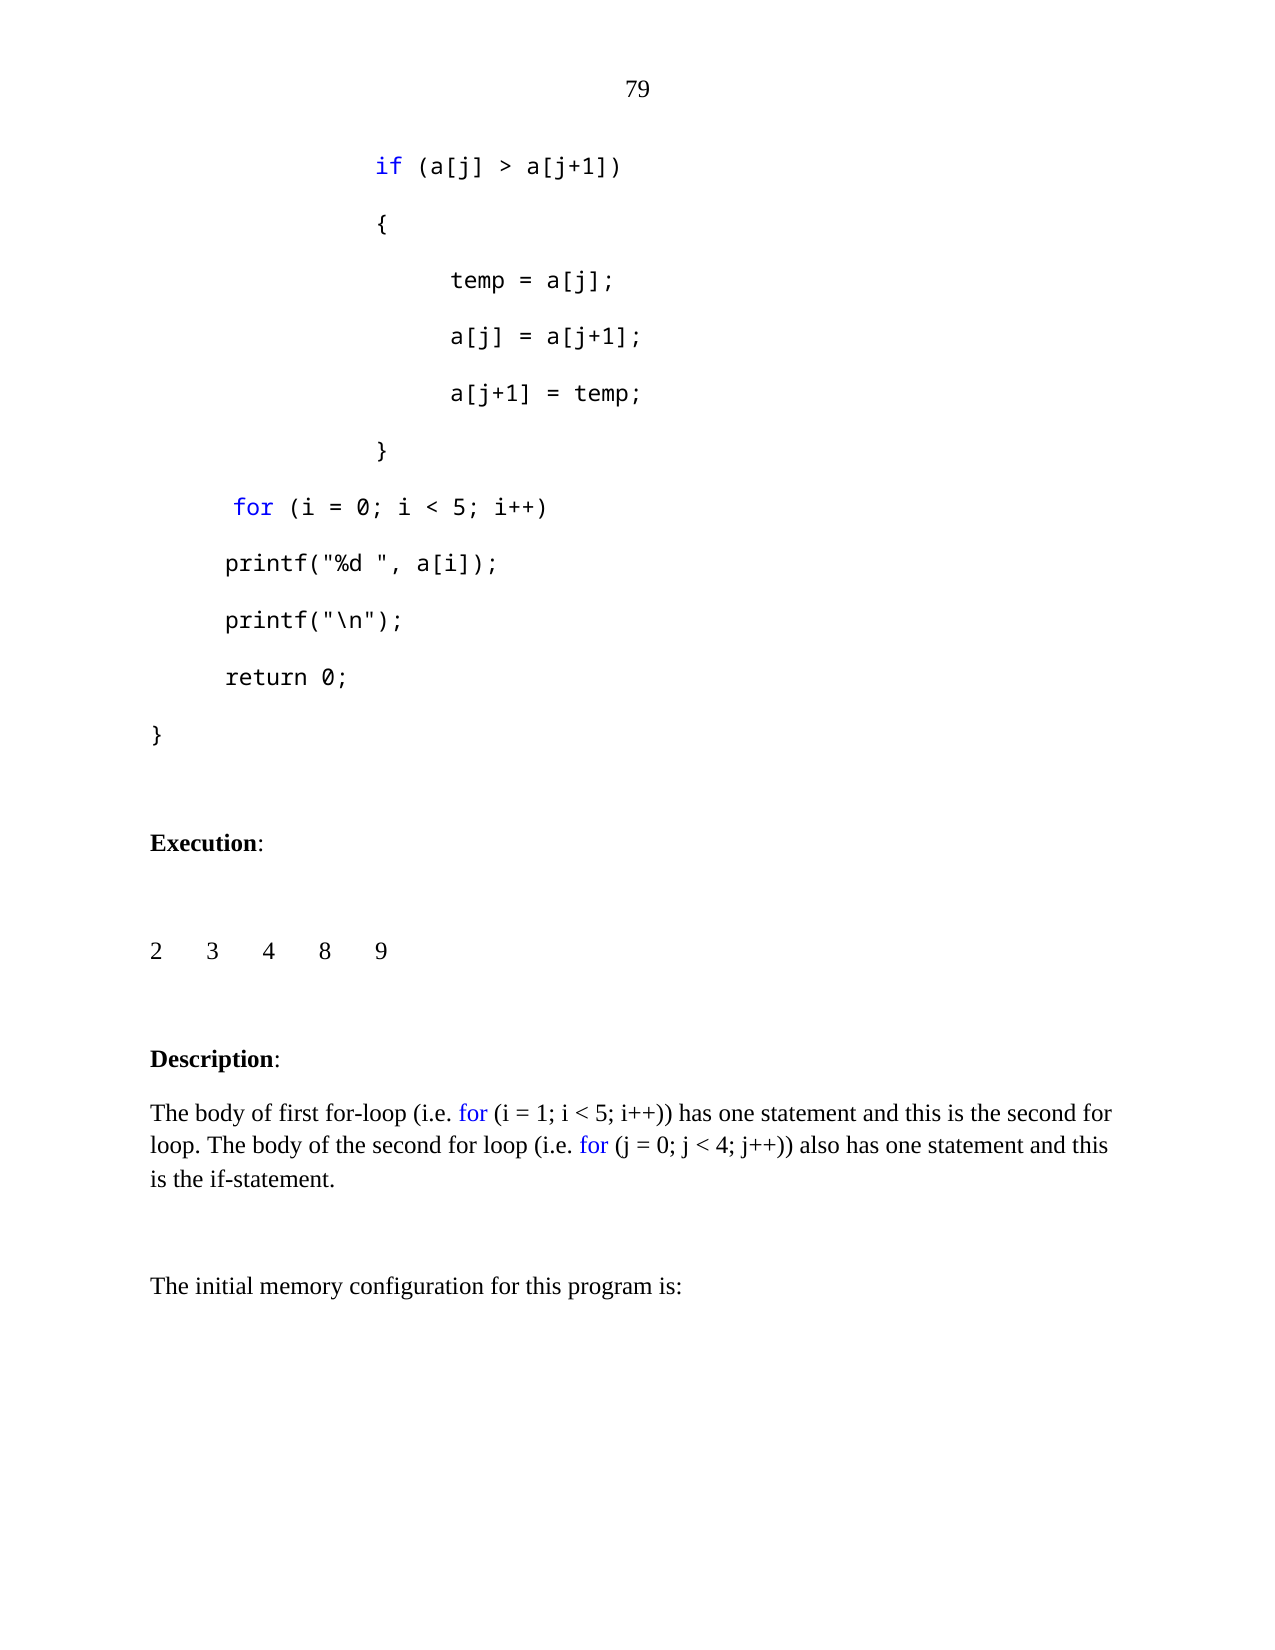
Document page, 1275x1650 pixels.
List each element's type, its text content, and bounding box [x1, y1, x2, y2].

text } [150, 434, 1125, 465]
text printf("\n"); [150, 604, 1125, 635]
text if (a[j] > a[j+1]) [150, 150, 1125, 181]
text 2 3 4 8 9 [150, 936, 1125, 965]
text Execution: [150, 828, 1125, 857]
text printf("%d ", a[i]); [150, 547, 1125, 579]
text The body of first for-loop (i.e. for (i = 1; i < 5; i++)) has one statement and this is the second for loop. The body of the second for loop (i.e. for (j = 0; j < 4; j++)) also has one statement and this is the if-statement. [150, 1098, 1125, 1192]
text a[j] = a[j+1]; [150, 320, 1125, 352]
text temp = a[j]; [150, 263, 1125, 295]
text for (i = 0; i < 5; i++) [150, 491, 1125, 522]
text } [150, 718, 1125, 749]
text Description: [150, 1044, 1125, 1072]
text return 0; [150, 661, 1125, 692]
text The initial memory configuration for this program is: [150, 1271, 1125, 1300]
text { [150, 207, 1125, 238]
text a[j+1] = temp; [150, 377, 1125, 408]
